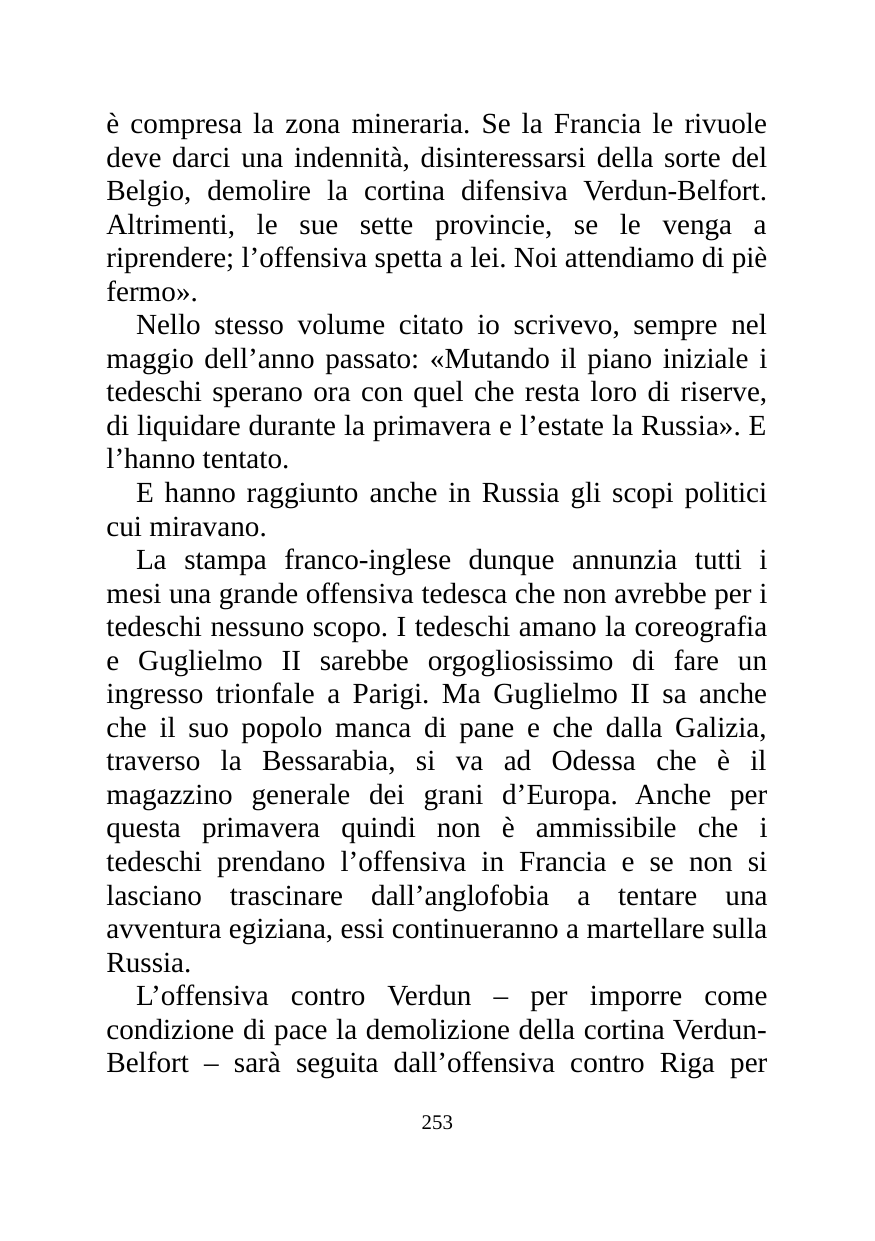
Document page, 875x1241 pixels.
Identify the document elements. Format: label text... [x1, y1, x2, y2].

text L’offensiva contro Verdun – per imporre come condizione di pace la demolizione della cortina Verdun-Belfort – sarà seguita dall’offensiva contro Riga per [106, 978, 768, 1079]
text La stampa franco-inglese dunque annunzia tutti i mesi una grande offensiva tedesca che non avrebbe per i tedeschi nessuno scopo. I tedeschi amano la coreografia e Guglielmo II sarebbe orgogliosissimo di fare un ingresso trionfale a Parigi. Ma Guglielmo II sa anche che il suo popolo manca di pane e che dalla Galizia, traverso la Bessarabia, si va ad Odessa che è il magazzino generale dei grani d’Europa. Anche per questa primavera quindi non è ammissibile che i tedeschi prendano l’offensiva in Francia e se non si lasciano trascinare dall’anglofobia a tentare una avventura egiziana, essi continueranno a martellare sulla Russia. [106, 542, 768, 978]
text Nello stesso volume citato io scrivevo, sempre nel maggio dell’anno passato: «Mutando il piano iniziale i tedeschi sperano ora con quel che resta loro di riserve, di liquidare durante la primavera e l’estate la Russia». E l’hanno tentato. [106, 307, 768, 475]
text E hanno raggiunto anche in Russia gli scopi politici cui miravano. [106, 475, 768, 542]
text è compresa la zona mineraria. Se la Francia le rivuole deve darci una indennità, disinteressarsi della sorte del Belgio, demolire la cortina difensiva Verdun-Belfort. Altrimenti, le sue sette provincie, se le venga a riprendere; l’offensiva spetta a lei. Noi attendiamo di piè fermo». [106, 106, 768, 307]
